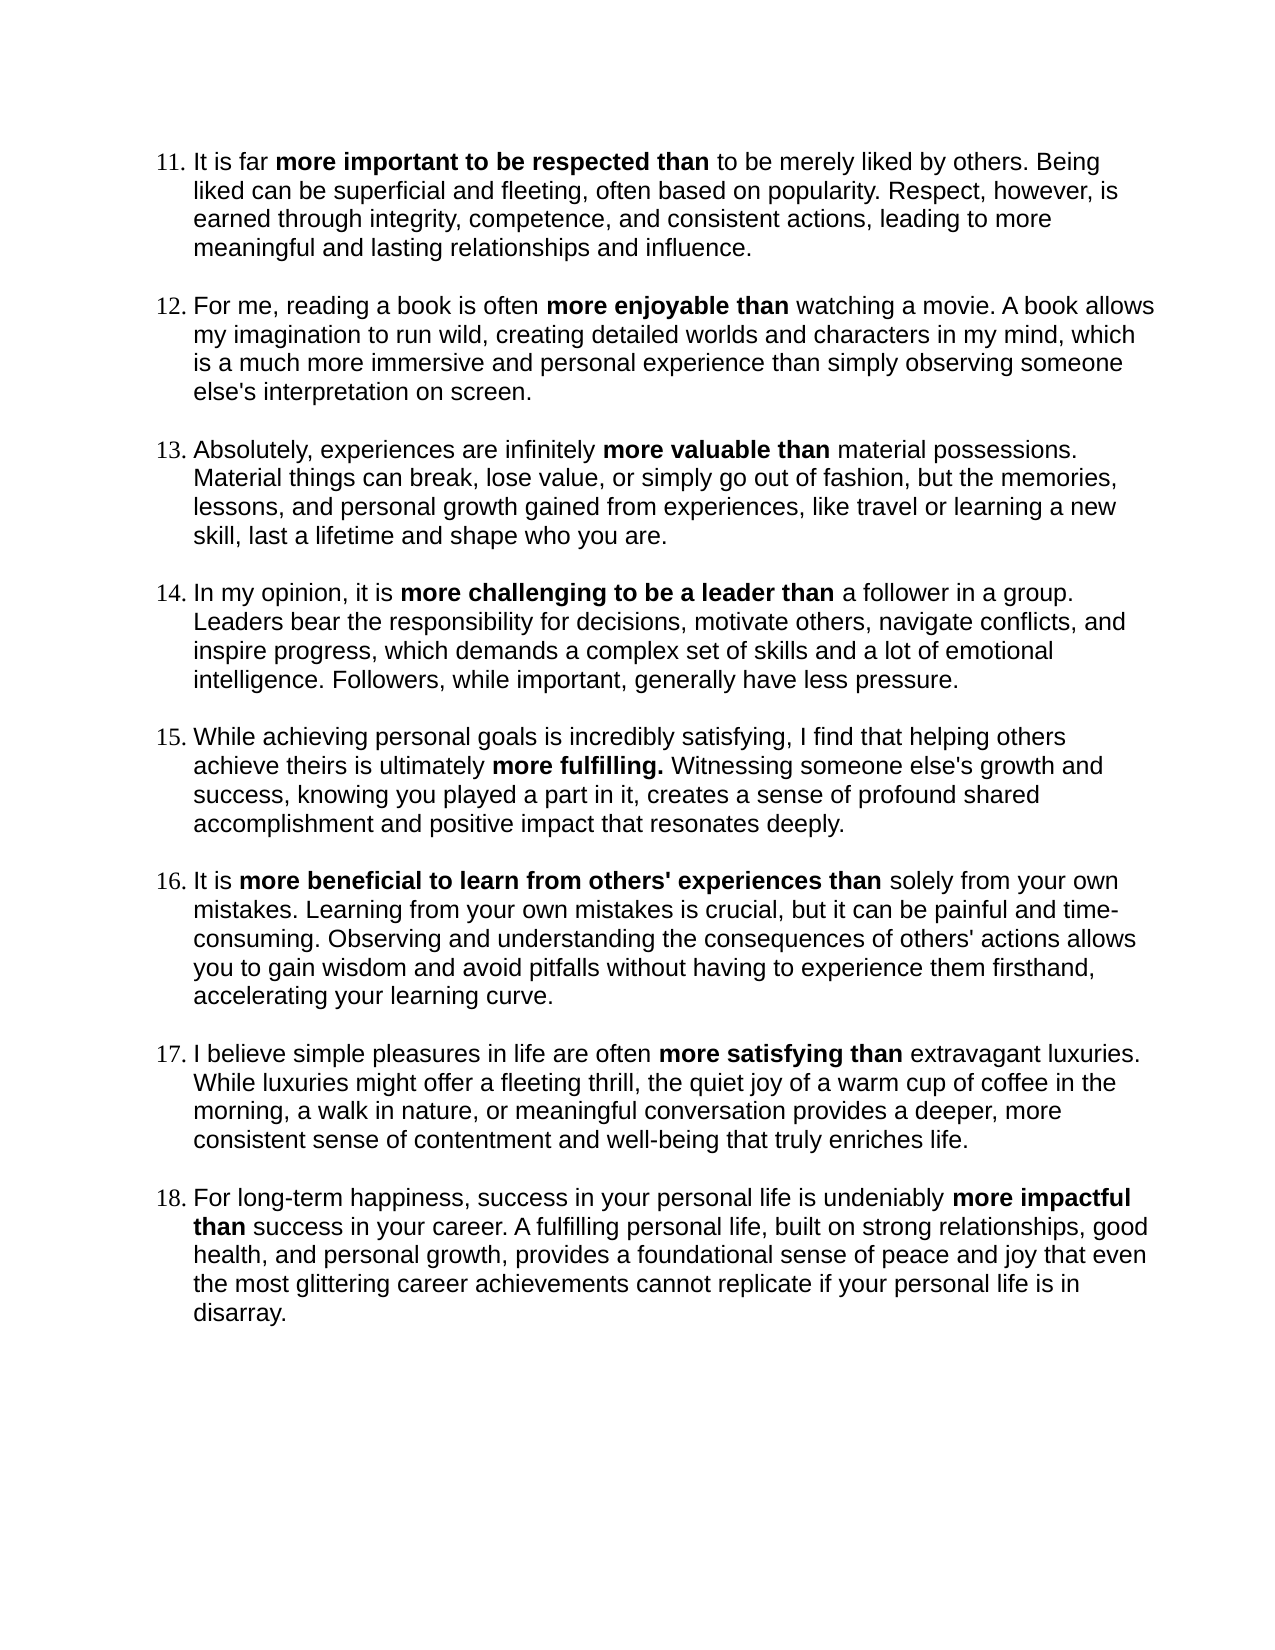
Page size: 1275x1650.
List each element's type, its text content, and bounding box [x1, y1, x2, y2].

list While achieving personal goals is incredibly satisfying, I find that helping others achieve theirs is ultimately more fulfilling. Witnessing someone else's growth and success, knowing you played a part in it, creates a sense of profound shared accomplishment and positive impact that resonates deeply. [156, 722, 1157, 837]
list It is more beneficial to learn from others' experiences than solely from your own mistakes. Learning from your own mistakes is crucial, but it can be painful and time-consuming. Observing and understanding the consequences of others' actions allows you to gain wisdom and avoid pitfalls without having to experience them firsthand, accelerating your learning curve. [156, 866, 1157, 1010]
list For long-term happiness, success in your personal life is undeniably more impactful than success in your career. A fulfilling personal life, built on strong relationships, good health, and personal growth, provides a foundational sense of peace and joy that even the most glittering career achievements cannot replicate if your personal life is in disarray. [156, 1183, 1157, 1326]
list Absolutely, experiences are infinitely more valuable than material possessions. Material things can break, lose value, or simply go out of fashion, but the memories, lessons, and personal growth gained from experiences, like travel or learning a new skill, last a lifetime and shape who you are. [156, 434, 1157, 550]
list In my opinion, it is more challenging to be a leader than a follower in a group. Leaders bear the responsibility for decisions, motivate others, navigate conflicts, and inspire progress, which demands a complex set of skills and a lot of emotional intelligence. Followers, while important, generally have less pressure. [156, 578, 1157, 693]
list I believe simple pleasures in life are often more satisfying than extravagant luxuries. While luxuries might offer a fleeting thrill, the quiet joy of a warm cup of coffee in the morning, a walk in nature, or meaningful conversation provides a deeper, more consistent sense of contentment and well-being that truly enriches life. [156, 1039, 1157, 1154]
list For me, reading a book is often more enjoyable than watching a movie. A book allows my imagination to run wild, creating detailed worlds and characters in my mind, which is a much more immersive and personal experience than simply observing someone else's interpretation on screen. [156, 291, 1157, 406]
list It is far more important to be respected than to be merely liked by others. Being liked can be superficial and fleeting, often based on popularity. Respect, however, is earned through integrity, competence, and consistent actions, leading to more meaningful and lasting relationships and influence. [156, 147, 1157, 262]
